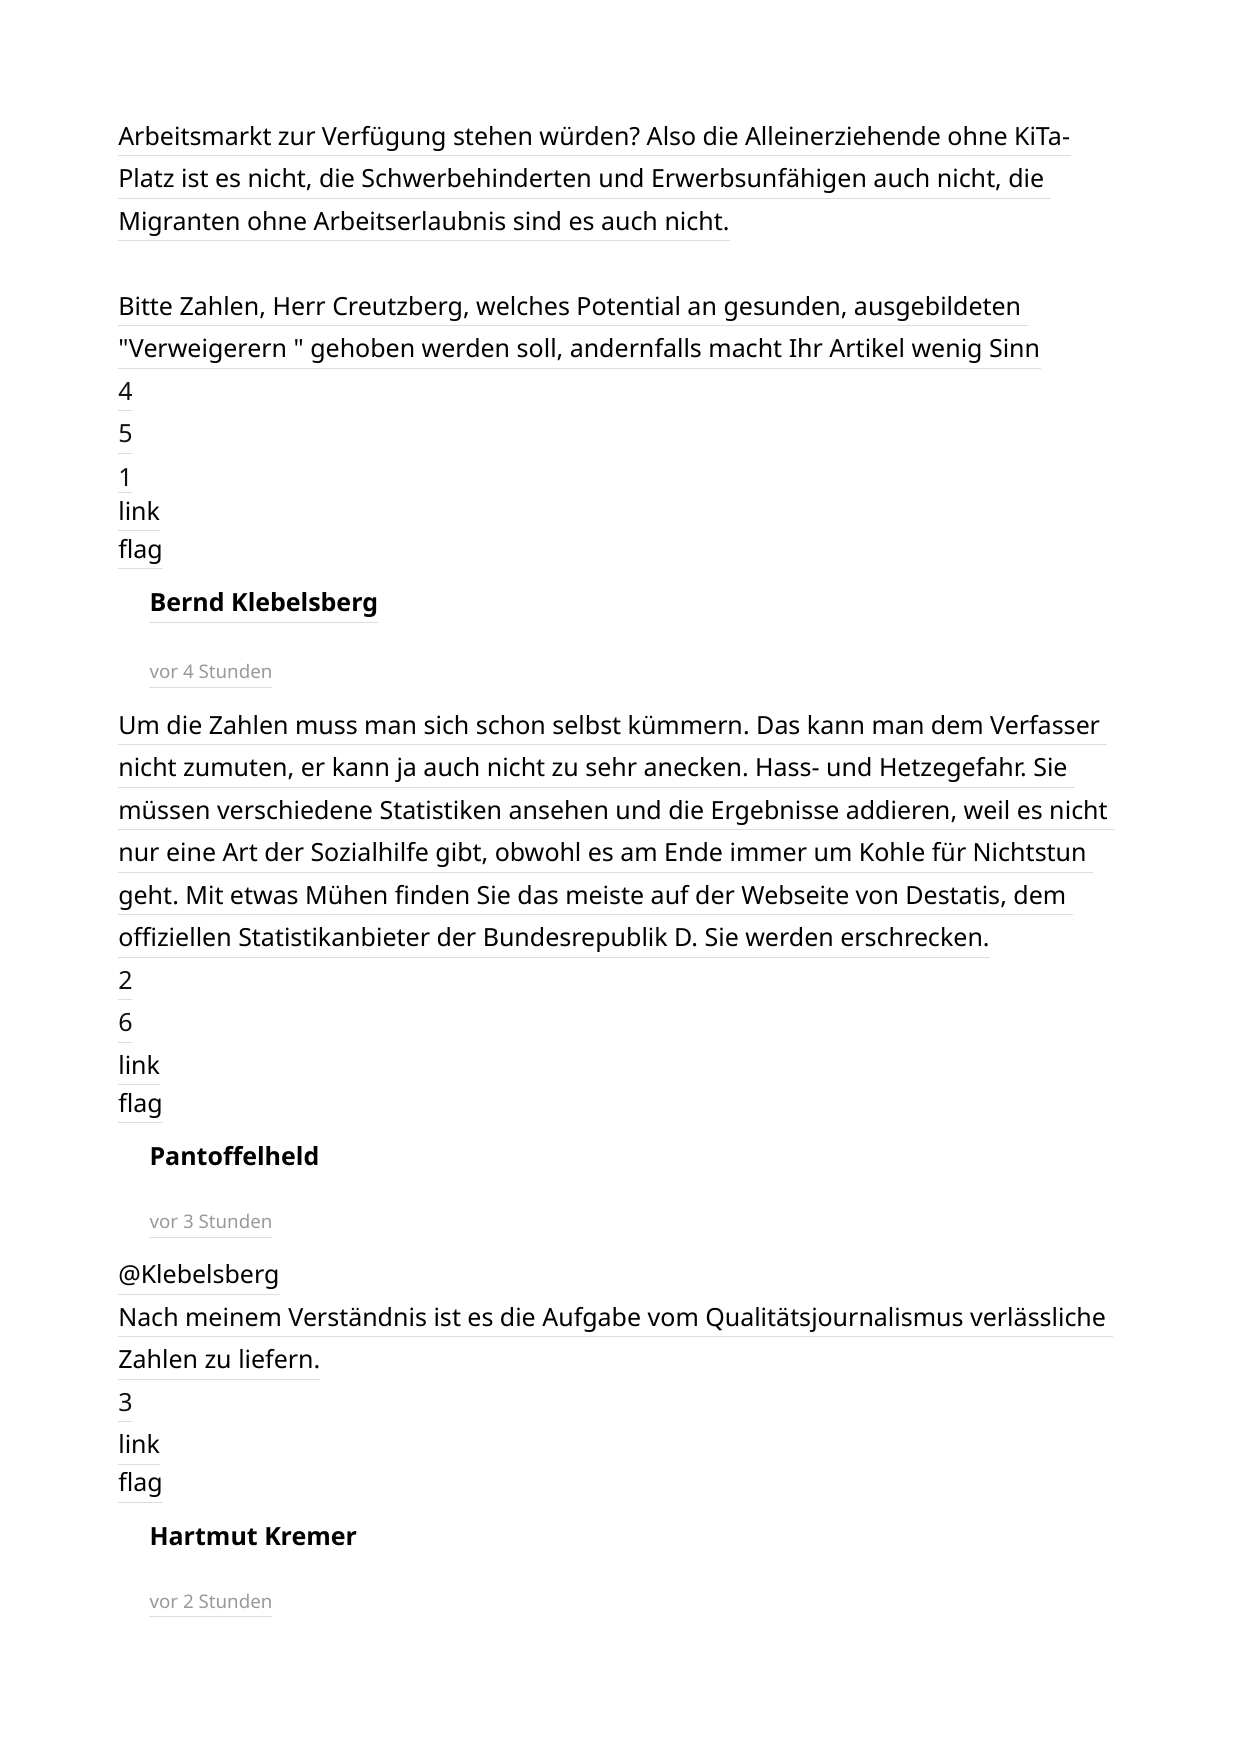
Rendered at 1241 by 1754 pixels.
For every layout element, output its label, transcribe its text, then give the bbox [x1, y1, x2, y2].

text Bernd Klebelsberg [149, 585, 1122, 623]
text link [118, 1427, 1122, 1465]
text Hartmut Kremer [149, 1519, 1122, 1553]
text 5 [118, 416, 1122, 454]
text Um die Zahlen muss man sich schon selbst kümmern. Das kann man dem Verfasser nicht zumuten, er kann ja auch nicht zu sehr anecken. Hass- und Hetzegefahr. Sie müssen verschiedene Statistiken ansehen und die Ergebnisse addieren, weil es nicht nur eine Art der Sozialhilfe gibt, obwohl es am Ende immer um Kohle für Nichtstun geht. Mit etwas Mühen finden Sie das meiste auf der Webseite von Destatis, dem offiziellen Statistikanbieter der Bundesrepublik D. Sie werden erschrecken. [118, 707, 1122, 958]
text 1 [118, 458, 1122, 493]
text flag [118, 531, 1122, 569]
text Pantoffelheld [149, 1139, 1122, 1173]
text 6 [118, 1005, 1122, 1043]
text vor 3 Stunden [149, 1208, 1117, 1238]
text 2 [118, 962, 1122, 1000]
text link [118, 1047, 1122, 1085]
text link [118, 493, 1122, 531]
text flag [118, 1085, 1122, 1123]
text 4 [118, 373, 1122, 411]
text vor 4 Stunden [149, 659, 1117, 688]
text Arbeitsmarkt zur Verfügung stehen würden? Also die Alleinerziehende ohne KiTa-Platz ist es nicht, die Schwerbehinderten und Erwerbsunfähigen auch nicht, die Migranten ohne Arbeitserlaubnis sind es auch nicht. Bitte Zahlen, Herr Creutzberg, welches Potential an gesunden, ausgebildeten "Verweigerern " gehoben werden soll, andernfalls macht Ihr Artikel wenig Sinn [118, 118, 1122, 369]
text 3 [118, 1384, 1122, 1422]
text @Klebelsberg Nach meinem Verständnis ist es die Aufgabe vom Qualitätsjournalismus verlässliche Zahlen zu liefern. [118, 1257, 1122, 1380]
text vor 2 Stunden [149, 1588, 1117, 1617]
text flag [118, 1465, 1122, 1503]
